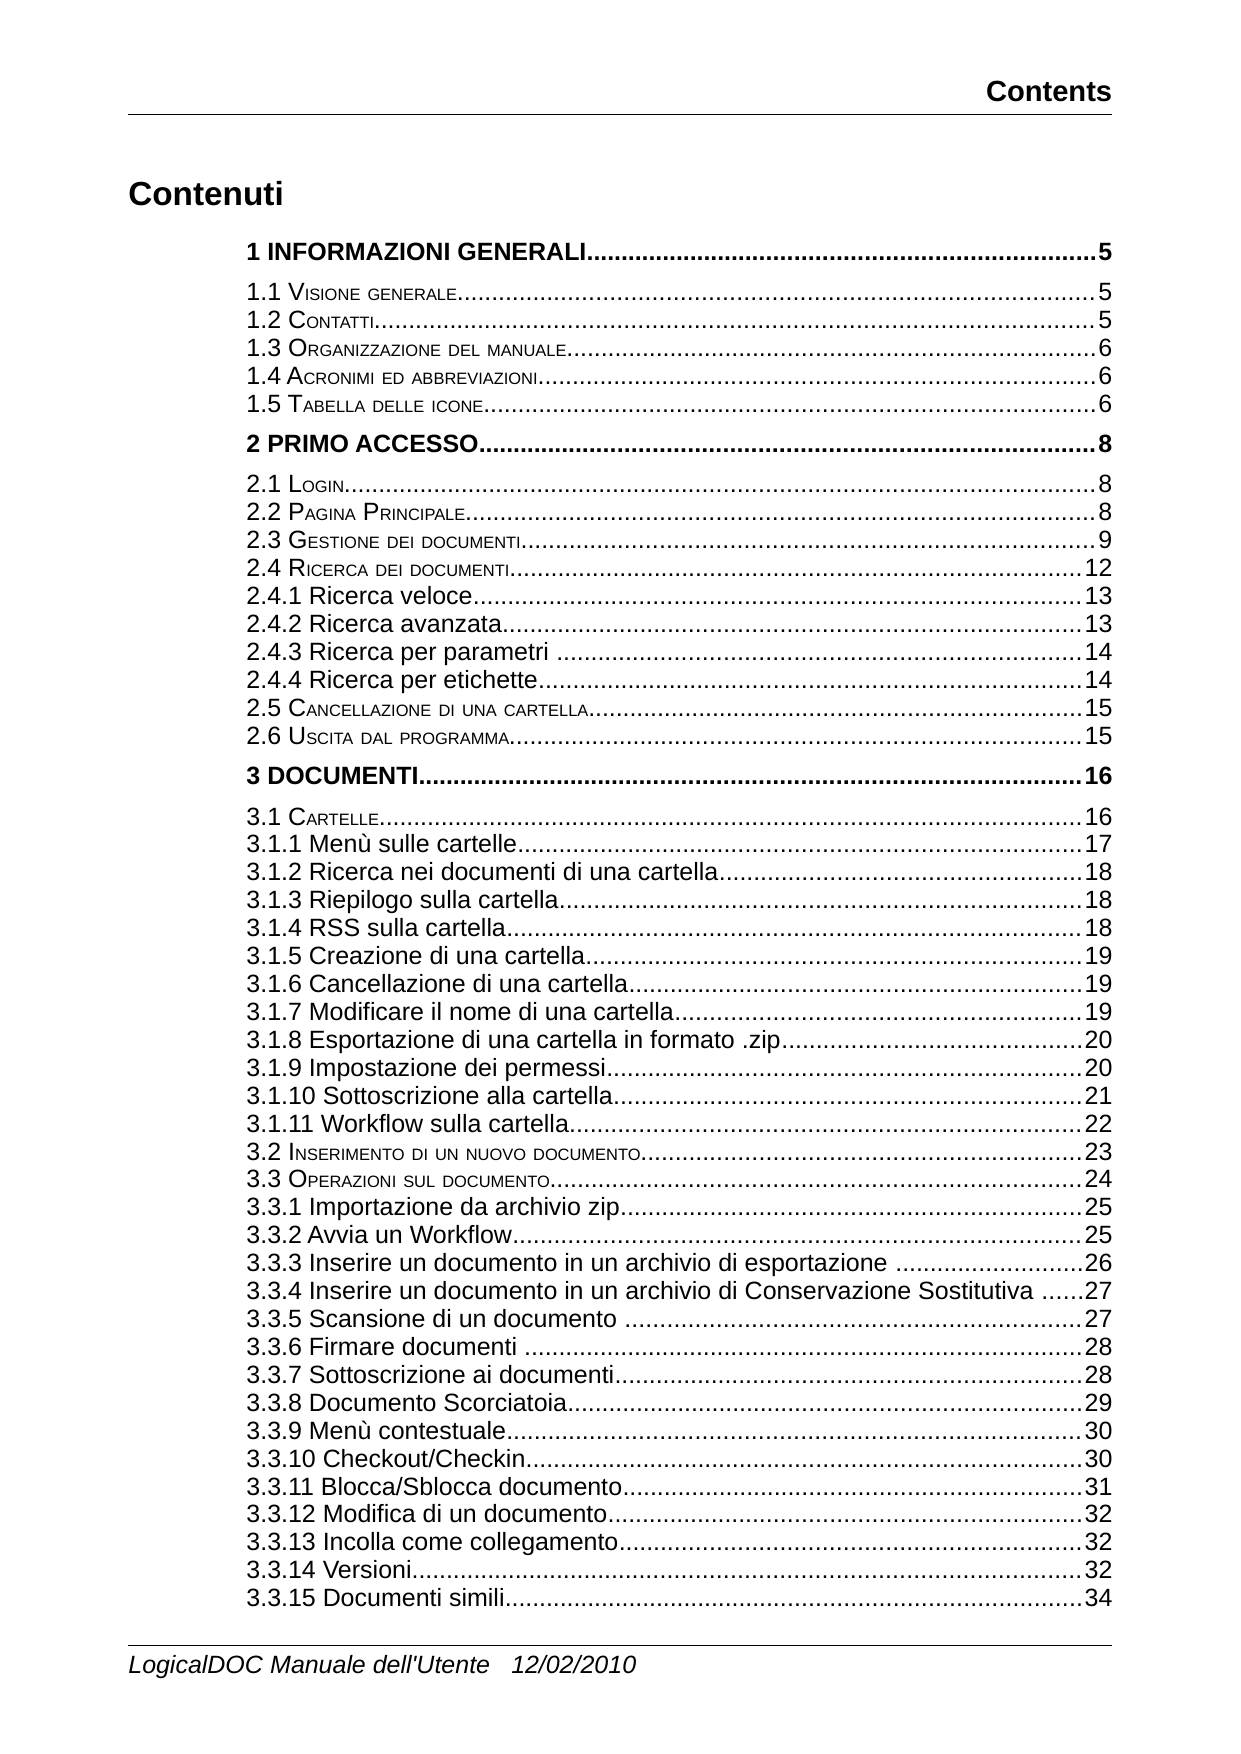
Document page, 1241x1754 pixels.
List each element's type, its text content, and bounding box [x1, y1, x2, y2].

text 3.1 Cartelle 16 [246, 802, 1112, 830]
subtitle Contenuti [128, 175, 1112, 212]
text 2.4.4 Ricerca per etichette 14 [246, 666, 1112, 693]
text 2.1 Login 8 [246, 470, 1112, 498]
text 2 Primo accesso 8 [246, 430, 1112, 458]
text 3.3.1 Importazione da archivio zip 25 [246, 1193, 1112, 1221]
text 3.1.9 Impostazione dei permessi 20 [246, 1053, 1112, 1081]
text 2.4.2 Ricerca avanzata 13 [246, 610, 1112, 638]
text 3.3 Operazioni sul documento 24 [246, 1165, 1112, 1193]
text 3.1.11 Workflow sulla cartella 22 [246, 1109, 1112, 1137]
text 3.3.11 Blocca/Sblocca documento 31 [246, 1472, 1112, 1500]
text 3.3.5 Scansione di un documento 27 [246, 1305, 1112, 1333]
text 2.5 Cancellazione di una cartella 15 [246, 693, 1112, 721]
text 3.1.10 Sottoscrizione alla cartella 21 [246, 1081, 1112, 1109]
text 1.3 Organizzazione del manuale 6 [246, 333, 1112, 361]
text 3.3.9 Menù contestuale 30 [246, 1416, 1112, 1444]
text 2.4.1 Ricerca veloce 13 [246, 582, 1112, 610]
text 3.1.8 Esportazione di una cartella in formato .zip 20 [246, 1026, 1112, 1053]
text 3.1.7 Modificare il nome di una cartella 19 [246, 998, 1112, 1026]
text 2.2 Pagina Principale 8 [246, 498, 1112, 526]
text 3.1.2 Ricerca nei documenti di una cartella 18 [246, 858, 1112, 886]
text 3.3.14 Versioni 32 [246, 1556, 1112, 1584]
text 3.1.6 Cancellazione di una cartella 19 [246, 970, 1112, 998]
text 3.3.3 Inserire un documento in un archivio di esportazione 26 [246, 1249, 1112, 1277]
text 1.2 Contatti 5 [246, 306, 1112, 333]
text 3.1.3 Riepilogo sulla cartella 18 [246, 886, 1112, 914]
text 3.3.13 Incolla come collegamento 32 [246, 1528, 1112, 1556]
text 3.3.2 Avvia un Workflow 25 [246, 1221, 1112, 1249]
text 2.4.3 Ricerca per parametri 14 [246, 638, 1112, 666]
text 3.1.1 Menù sulle cartelle 17 [246, 830, 1112, 858]
text 3.3.15 Documenti simili 34 [246, 1584, 1112, 1612]
text 3.2 Inserimento di un nuovo documento 23 [246, 1137, 1112, 1165]
text 2.4 Ricerca dei documenti 12 [246, 554, 1112, 582]
text 2.6 Uscita dal programma 15 [246, 721, 1112, 749]
text 3.3.4 Inserire un documento in un archivio di Conservazione Sostitutiva 27 [246, 1277, 1112, 1305]
text 3.1.5 Creazione di una cartella 19 [246, 942, 1112, 970]
text 3.3.7 Sottoscrizione ai documenti 28 [246, 1361, 1112, 1388]
text 1.5 Tabella delle icone 6 [246, 389, 1112, 417]
text 1.1 Visione generale 5 [246, 278, 1112, 306]
text 1.4 Acronimi ed abbreviazioni 6 [246, 361, 1112, 389]
text 2.3 Gestione dei documenti 9 [246, 526, 1112, 554]
text 3.3.6 Firmare documenti 28 [246, 1333, 1112, 1361]
text 3.3.12 Modifica di un documento 32 [246, 1500, 1112, 1528]
text 3.3.10 Checkout/Checkin 30 [246, 1444, 1112, 1472]
text 1 Informazioni generali 5 [246, 237, 1112, 265]
text 3 Documenti 16 [246, 762, 1112, 790]
text 3.1.4 RSS sulla cartella 18 [246, 914, 1112, 942]
text 3.3.8 Documento Scorciatoia 29 [246, 1388, 1112, 1416]
